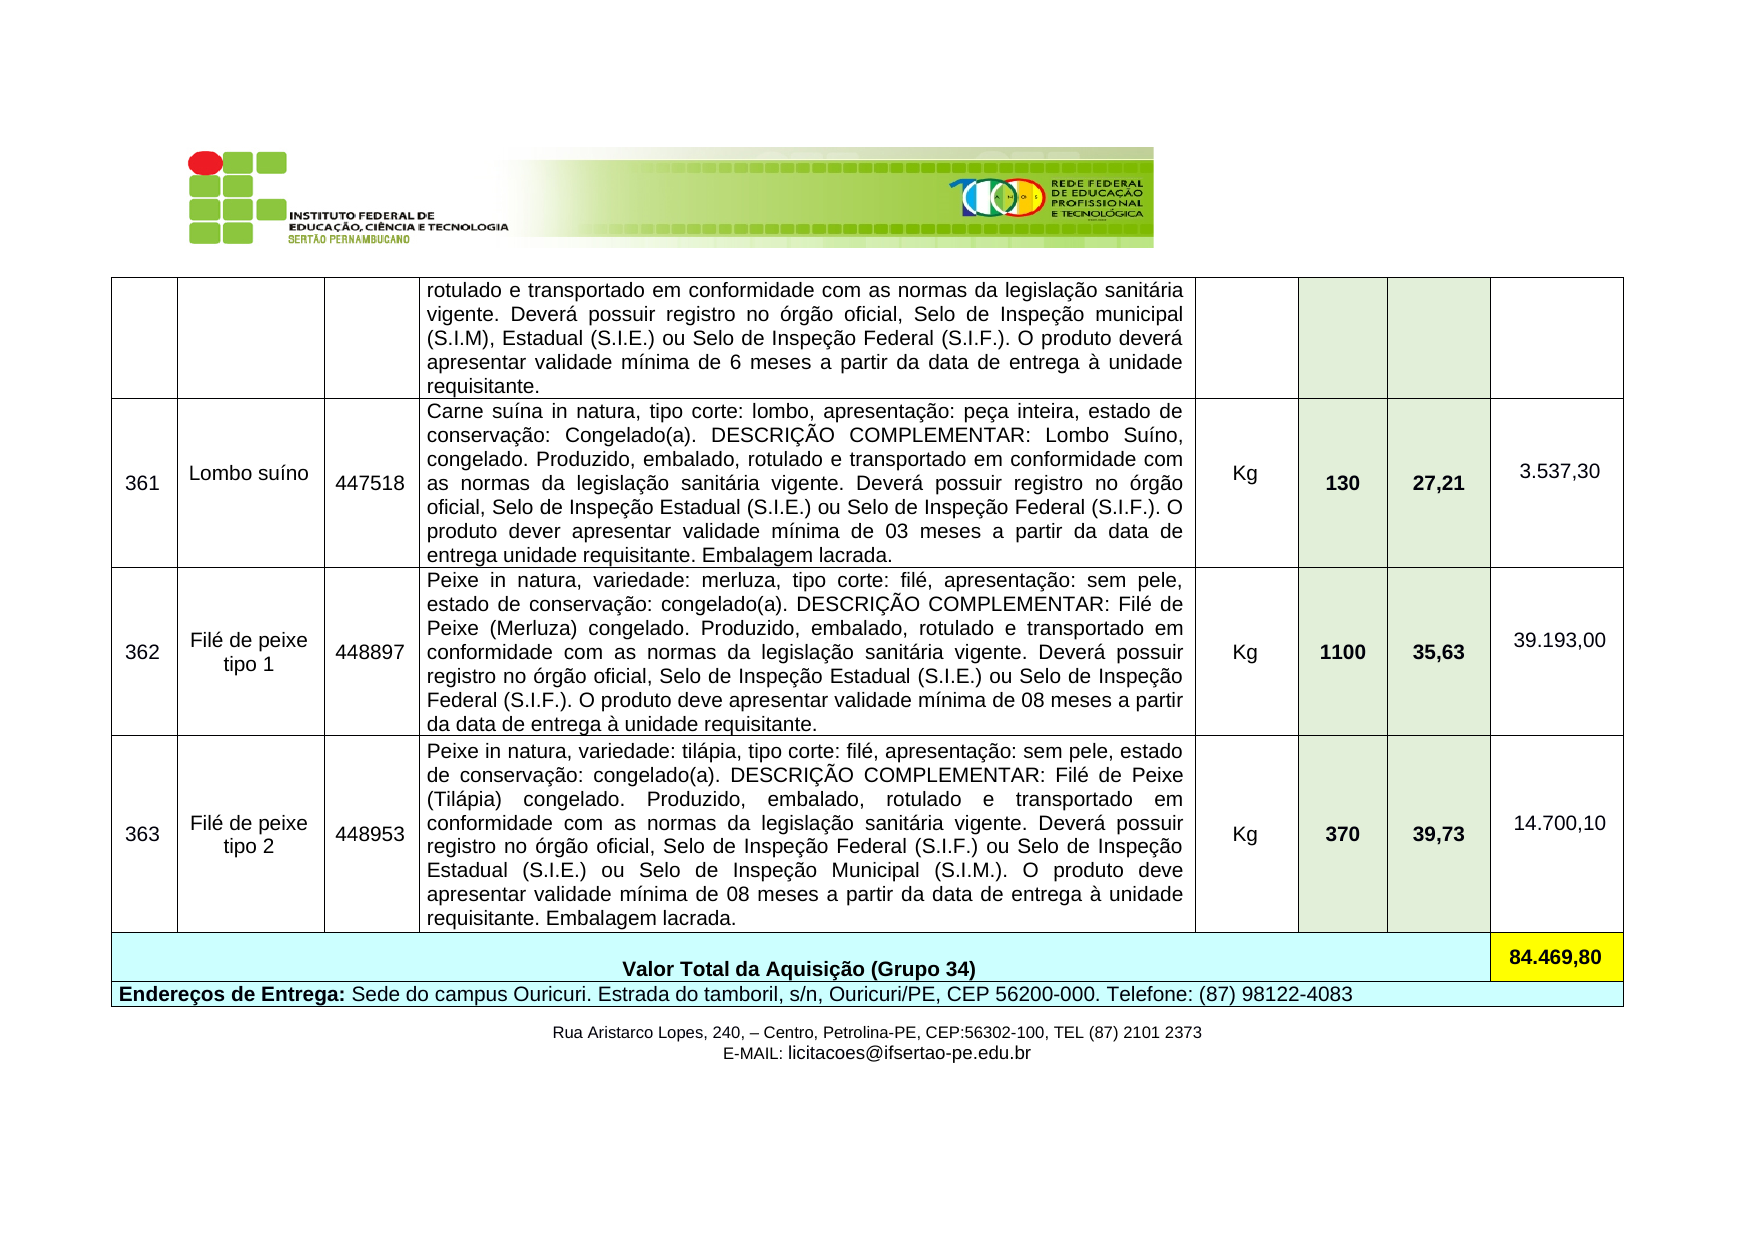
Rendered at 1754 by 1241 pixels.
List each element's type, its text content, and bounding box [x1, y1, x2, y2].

table_cell Kg [1196, 736, 1298, 932]
table_cell 448953 [325, 736, 419, 932]
table_cell [112, 278, 177, 398]
table_cell 84.469,80 [1491, 933, 1623, 981]
table_cell [325, 278, 419, 398]
table_cell Peixe in natura, variedade: tilápia, tipo corte: filé, apresentação: sem pele, estado de conservação: congelado(a). DESCRIÇÃO COMPLEMENTAR: Filé de Peixe (Tilápia) congelado. Produzido, embalado, rotulado e transportado em conformidade com as normas da legislação sanitária vigente. Deverá possuir registro no órgão oficial, Selo de Inspeção Federal (S.I.F.) ou Selo de Inspeção Estadual (S.I.E.) ou Selo de Inspeção Municipal (S.I.M.). O produto deve apresentar validade mínima de 08 meses a partir da data de entrega à unidade requisitante. Embalagem lacrada. [420, 736, 1195, 932]
table_cell Filé de peixe tipo 2 [178, 736, 324, 932]
table_cell 370 [1299, 736, 1387, 932]
table_cell 130 [1299, 399, 1387, 567]
table_cell 14.700,10 [1491, 736, 1623, 932]
table_cell 35,63 [1388, 568, 1490, 735]
table_cell 448897 [325, 568, 419, 735]
table_cell Carne suína in natura, tipo corte: lombo, apresentação: peça inteira, estado de conservação: Congelado(a). DESCRIÇÃO COMPLEMENTAR: Lombo Suíno, congelado. Produzido, embalado, rotulado e transportado em conformidade com as normas da legislação sanitária vigente. Deverá possuir registro no órgão oficial, Selo de Inspeção Estadual (S.I.E.) ou Selo de Inspeção Federal (S.I.F.). O produto dever apresentar validade mínima de 03 meses a partir da data de entrega unidade requisitante. Embalagem lacrada. [420, 399, 1195, 567]
table_cell 363 [112, 736, 177, 932]
table_cell [178, 278, 324, 398]
table_cell Kg [1196, 568, 1298, 735]
table_cell Peixe in natura, variedade: merluza, tipo corte: filé, apresentação: sem pele, estado de conservação: congelado(a). DESCRIÇÃO COMPLEMENTAR: Filé de Peixe (Merluza) congelado. Produzido, embalado, rotulado e transportado em conformidade com as normas da legislação sanitária vigente. Deverá possuir registro no órgão oficial, Selo de Inspeção Estadual (S.I.E.) ou Selo de Inspeção Federal (S.I.F.). O produto deve apresentar validade mínima de 08 meses a partir da data de entrega à unidade requisitante. [420, 568, 1195, 735]
table_cell Kg [1196, 399, 1298, 567]
table_cell Valor Total da Aquisição (Grupo 34) [112, 933, 1490, 981]
table_cell Endereços de Entrega: Sede do campus Ouricuri. Estrada do tamboril, s/n, Ouricuri/PE, CEP 56200-000. Telefone: (87) 98122-4083 [112, 982, 1623, 1006]
table_cell [1299, 278, 1387, 398]
table_cell 3.537,30 [1491, 399, 1623, 567]
table_cell [1196, 278, 1298, 398]
table_cell 39,73 [1388, 736, 1490, 932]
table_cell Filé de peixe tipo 1 [178, 568, 324, 735]
table_cell [1491, 278, 1623, 398]
table_cell [1388, 278, 1490, 398]
picture [177, 147, 1154, 248]
table_cell rotulado e transportado em conformidade com as normas da legislação sanitária vigente. Deverá possuir registro no órgão oficial, Selo de Inspeção municipal (S.I.M), Estadual (S.I.E.) ou Selo de Inspeção Federal (S.I.F.). O produto deverá apresentar validade mínima de 6 meses a partir da data de entrega à unidade requisitante. [420, 278, 1195, 398]
table_cell 39.193,00 [1491, 568, 1623, 735]
table_cell Lombo suíno [178, 399, 324, 567]
table_cell 27,21 [1388, 399, 1490, 567]
table_cell 447518 [325, 399, 419, 567]
table_cell 1100 [1299, 568, 1387, 735]
table_cell 362 [112, 568, 177, 735]
table_cell 361 [112, 399, 177, 567]
